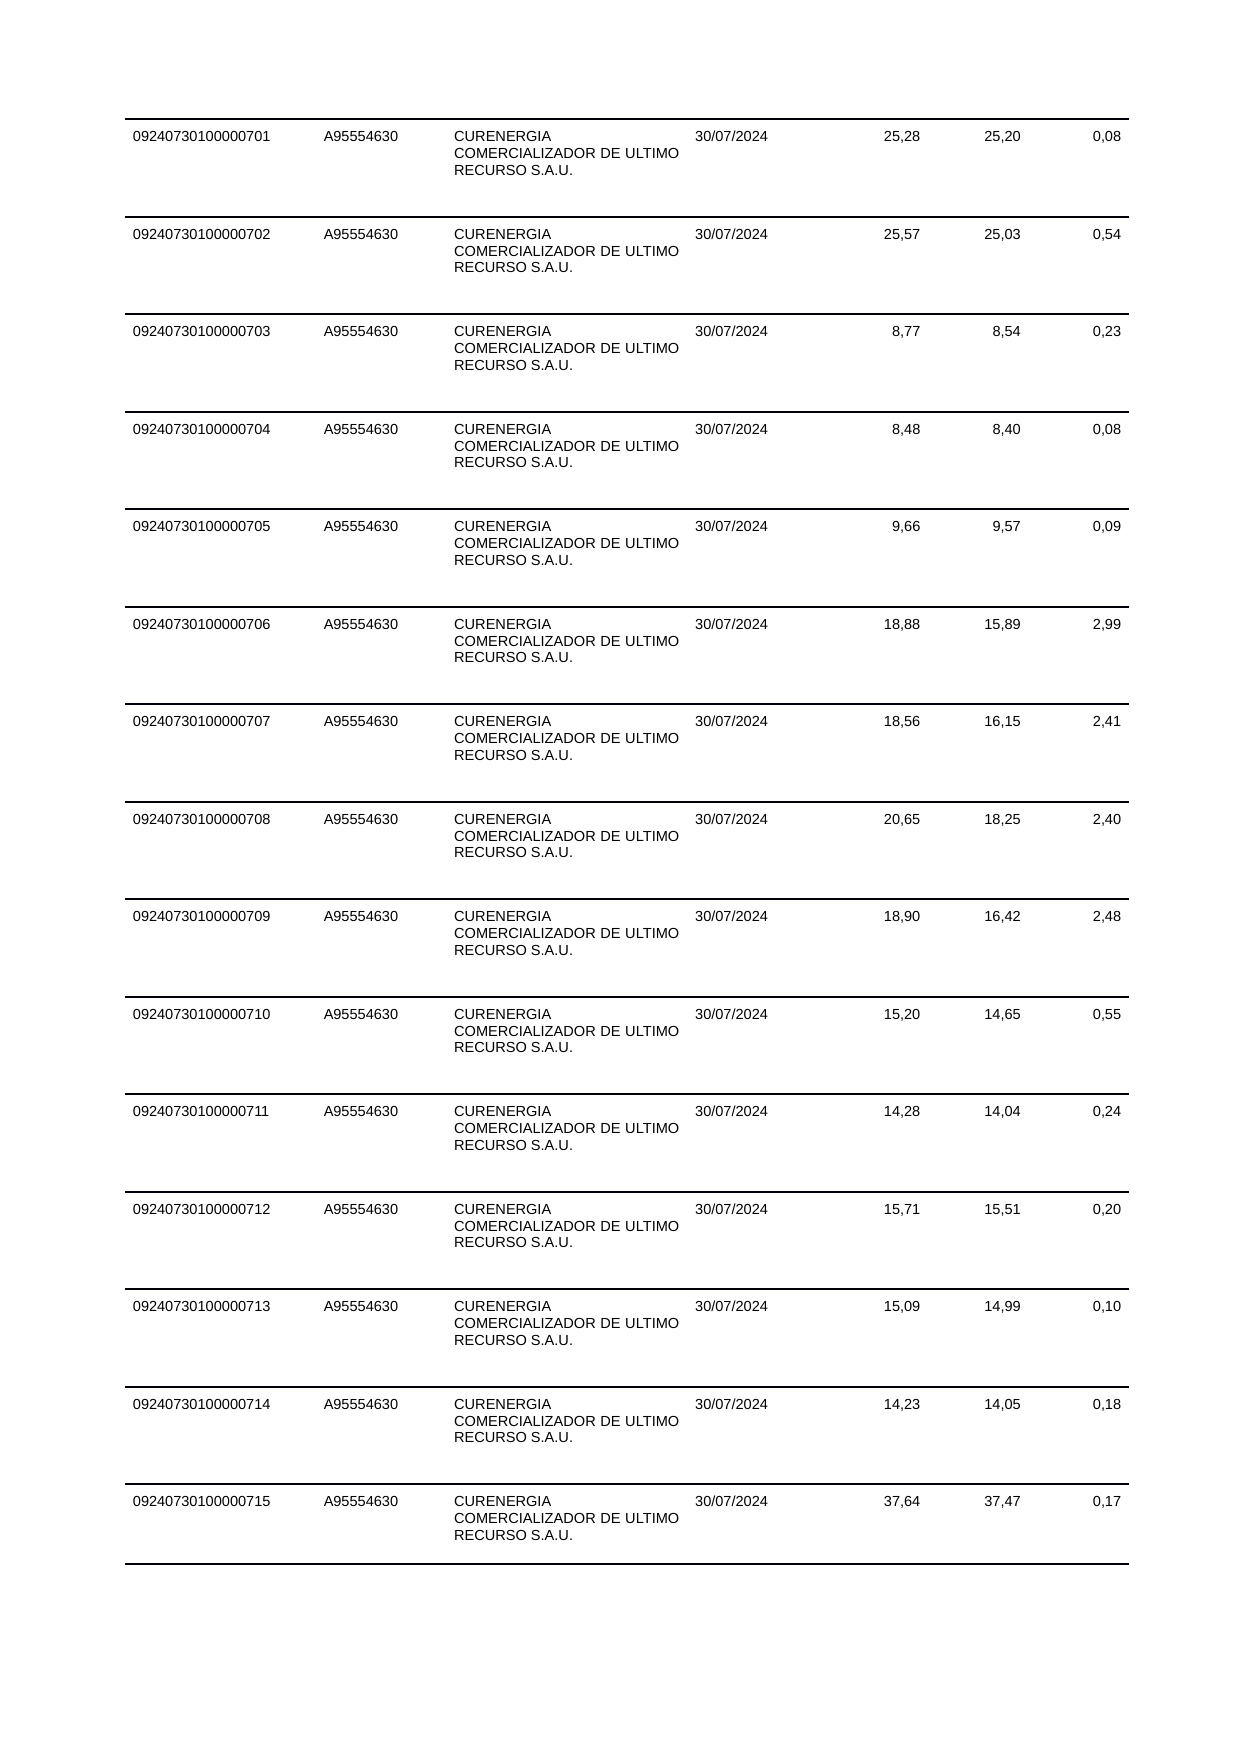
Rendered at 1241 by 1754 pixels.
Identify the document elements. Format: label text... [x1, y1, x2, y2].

table_cell 2,41 [1028, 705, 1129, 801]
table_cell 30/07/2024 [687, 218, 818, 313]
table_cell A95554630 [316, 218, 446, 313]
table_cell 37,64 [818, 1485, 928, 1563]
table_cell 0,20 [1028, 1193, 1129, 1288]
table_cell 09240730100000702 [125, 218, 316, 313]
table_cell 16,42 [928, 900, 1028, 996]
table_cell A95554630 [316, 120, 446, 216]
table_cell 09240730100000710 [125, 998, 316, 1093]
table_cell CURENERGIA COMERCIALIZADOR DE ULTIMO RECURSO S.A.U. [446, 803, 687, 898]
table_cell 15,09 [818, 1290, 928, 1386]
table_cell 8,48 [818, 413, 928, 508]
table_cell 30/07/2024 [687, 705, 818, 801]
table_cell 30/07/2024 [687, 803, 818, 898]
table_cell A95554630 [316, 608, 446, 703]
table_cell 18,56 [818, 705, 928, 801]
table_cell CURENERGIA COMERCIALIZADOR DE ULTIMO RECURSO S.A.U. [446, 1388, 687, 1483]
table_cell 15,89 [928, 608, 1028, 703]
table_cell 14,04 [928, 1095, 1028, 1191]
table_cell 09240730100000713 [125, 1290, 316, 1386]
table_cell 15,71 [818, 1193, 928, 1288]
table_cell 25,28 [818, 120, 928, 216]
table_cell 30/07/2024 [687, 1193, 818, 1288]
table_cell CURENERGIA COMERCIALIZADOR DE ULTIMO RECURSO S.A.U. [446, 705, 687, 801]
table_cell 0,54 [1028, 218, 1129, 313]
table_cell A95554630 [316, 315, 446, 411]
table_cell 30/07/2024 [687, 510, 818, 606]
table_cell 09240730100000714 [125, 1388, 316, 1483]
table_cell 2,99 [1028, 608, 1129, 703]
table_cell A95554630 [316, 705, 446, 801]
table_cell 9,66 [818, 510, 928, 606]
table_cell 14,05 [928, 1388, 1028, 1483]
table_cell A95554630 [316, 803, 446, 898]
table_cell 8,54 [928, 315, 1028, 411]
table_cell 25,03 [928, 218, 1028, 313]
table_cell 16,15 [928, 705, 1028, 801]
table_cell 15,51 [928, 1193, 1028, 1288]
table_cell 8,40 [928, 413, 1028, 508]
table_cell 25,20 [928, 120, 1028, 216]
table_cell 09240730100000705 [125, 510, 316, 606]
table_cell CURENERGIA COMERCIALIZADOR DE ULTIMO RECURSO S.A.U. [446, 1485, 687, 1563]
table_cell 09240730100000711 [125, 1095, 316, 1191]
table_cell 0,08 [1028, 120, 1129, 216]
table_cell 09240730100000707 [125, 705, 316, 801]
table_cell 9,57 [928, 510, 1028, 606]
table_cell 30/07/2024 [687, 1485, 818, 1563]
table_cell 30/07/2024 [687, 1095, 818, 1191]
table_cell 14,65 [928, 998, 1028, 1093]
table_cell 09240730100000712 [125, 1193, 316, 1288]
table_cell A95554630 [316, 413, 446, 508]
table_cell 09240730100000701 [125, 120, 316, 216]
table_cell CURENERGIA COMERCIALIZADOR DE ULTIMO RECURSO S.A.U. [446, 998, 687, 1093]
table_cell 14,23 [818, 1388, 928, 1483]
table_cell 18,90 [818, 900, 928, 996]
table_cell 09240730100000709 [125, 900, 316, 996]
table_cell 30/07/2024 [687, 120, 818, 216]
table_cell CURENERGIA COMERCIALIZADOR DE ULTIMO RECURSO S.A.U. [446, 120, 687, 216]
table_cell 18,25 [928, 803, 1028, 898]
table_cell 09240730100000704 [125, 413, 316, 508]
table_cell CURENERGIA COMERCIALIZADOR DE ULTIMO RECURSO S.A.U. [446, 218, 687, 313]
table_cell 09240730100000708 [125, 803, 316, 898]
table_cell 20,65 [818, 803, 928, 898]
table_cell 09240730100000706 [125, 608, 316, 703]
table_cell CURENERGIA COMERCIALIZADOR DE ULTIMO RECURSO S.A.U. [446, 608, 687, 703]
table_cell A95554630 [316, 1485, 446, 1563]
table_cell 30/07/2024 [687, 1290, 818, 1386]
table_cell 0,55 [1028, 998, 1129, 1093]
table_cell A95554630 [316, 1290, 446, 1386]
table_cell CURENERGIA COMERCIALIZADOR DE ULTIMO RECURSO S.A.U. [446, 1095, 687, 1191]
table_cell 09240730100000703 [125, 315, 316, 411]
table_cell 0,23 [1028, 315, 1129, 411]
table_cell 2,48 [1028, 900, 1129, 996]
table_cell 14,28 [818, 1095, 928, 1191]
table_cell 37,47 [928, 1485, 1028, 1563]
table_cell CURENERGIA COMERCIALIZADOR DE ULTIMO RECURSO S.A.U. [446, 315, 687, 411]
table_cell 30/07/2024 [687, 1388, 818, 1483]
table_cell 09240730100000715 [125, 1485, 316, 1563]
table_cell CURENERGIA COMERCIALIZADOR DE ULTIMO RECURSO S.A.U. [446, 1290, 687, 1386]
table_cell 0,24 [1028, 1095, 1129, 1191]
table_cell A95554630 [316, 1388, 446, 1483]
table_cell A95554630 [316, 1095, 446, 1191]
table_cell 18,88 [818, 608, 928, 703]
table_cell 25,57 [818, 218, 928, 313]
table_cell CURENERGIA COMERCIALIZADOR DE ULTIMO RECURSO S.A.U. [446, 1193, 687, 1288]
table_cell 15,20 [818, 998, 928, 1093]
table_cell 30/07/2024 [687, 998, 818, 1093]
table_cell CURENERGIA COMERCIALIZADOR DE ULTIMO RECURSO S.A.U. [446, 510, 687, 606]
table_cell A95554630 [316, 998, 446, 1093]
table_cell A95554630 [316, 1193, 446, 1288]
table_cell 30/07/2024 [687, 413, 818, 508]
table_cell CURENERGIA COMERCIALIZADOR DE ULTIMO RECURSO S.A.U. [446, 900, 687, 996]
table_cell 0,08 [1028, 413, 1129, 508]
table_cell 30/07/2024 [687, 315, 818, 411]
table_cell A95554630 [316, 510, 446, 606]
table_cell 30/07/2024 [687, 608, 818, 703]
table_cell 30/07/2024 [687, 900, 818, 996]
table_cell 0,17 [1028, 1485, 1129, 1563]
table_cell 0,09 [1028, 510, 1129, 606]
table_cell A95554630 [316, 900, 446, 996]
table_cell CURENERGIA COMERCIALIZADOR DE ULTIMO RECURSO S.A.U. [446, 413, 687, 508]
table_cell 0,10 [1028, 1290, 1129, 1386]
table_cell 14,99 [928, 1290, 1028, 1386]
table_cell 2,40 [1028, 803, 1129, 898]
table_cell 0,18 [1028, 1388, 1129, 1483]
table_cell 8,77 [818, 315, 928, 411]
